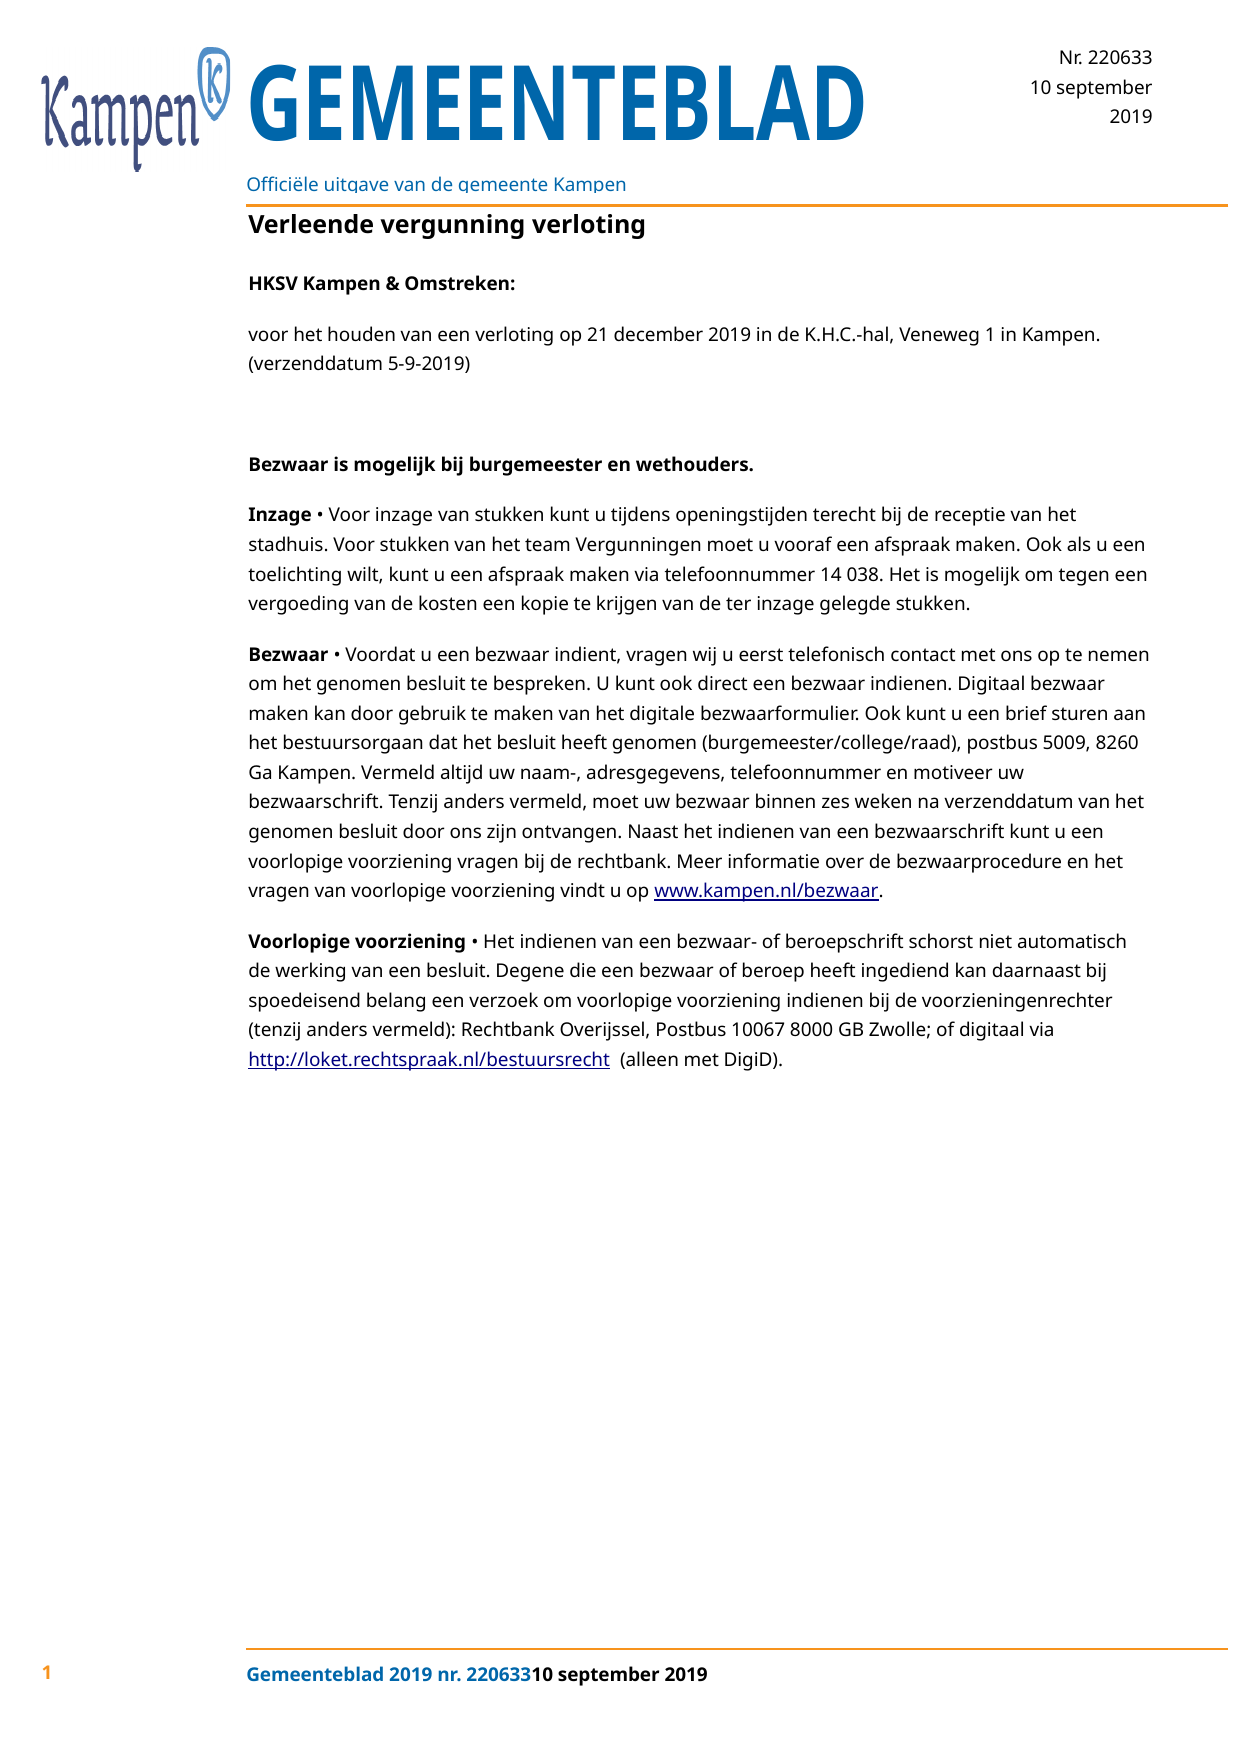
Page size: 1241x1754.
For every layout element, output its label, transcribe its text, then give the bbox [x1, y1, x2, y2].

text Verleende vergunning verloting [248, 207, 1152, 241]
text voor het houden van een verloting op 21 december 2019 in de K.H.C.-hal, Veneweg 1 in Kampen. (verzenddatum 5-9-2019) [248, 321, 1152, 376]
text Inzage • Voor inzage van stukken kunt u tijdens openingstijden terecht bij de receptie van het stadhuis. Voor stukken van het team Vergunningen moet u vooraf een afspraak maken. Ook als u een toelichting wilt, kunt u een afspraak maken via telefoonnummer 14 038. Het is mogelijk om tegen een vergoeding van de kosten een kopie te krijgen van de ter inzage gelegde stukken. [248, 502, 1152, 616]
text HKSV Kampen & Omstreken: [248, 270, 1152, 296]
text Bezwaar • Voordat u een bezwaar indient, vragen wij u eerst telefonisch contact met ons op te nemen om het genomen besluit te bespreken. U kunt ook direct een bezwaar indienen. Digitaal bezwaar maken kan door gebruik te maken van het digitale bezwaarformulier. Ook kunt u een brief sturen aan het bestuursorgaan dat het besluit heeft genomen (burgemeester/college/raad), postbus 5009, 8260 Ga Kampen. Vermeld altijd uw naam-, adresgegevens, telefoonnummer en motiveer uw bezwaarschrift. Tenzij anders vermeld, moet uw bezwaar binnen zes weken na verzenddatum van het genomen besluit door ons zijn ontvangen. Naast het indienen van een bezwaarschrift kunt u een voorlopige voorziening vragen bij de rechtbank. Meer informatie over de bezwaarprocedure en het vragen van voorlopige voorziening vindt u op www.kampen.nl/bezwaar. [248, 641, 1152, 903]
text Voorlopige voorziening • Het indienen van een bezwaar- of beroepschrift schorst niet automatisch de werking van een besluit. Degene die een bezwaar of beroep heeft ingediend kan daarnaast bij spoedeisend belang een verzoek om voorlopige voorziening indienen bij de voorzieningenrechter (tenzij anders vermeld): Rechtbank Overijssel, Postbus 10067 8000 GB Zwolle; of digitaal via http://loket.rechtspraak.nl/bestuursrecht (alleen met DigiD). [248, 928, 1152, 1072]
picture [41, 47, 231, 172]
text Bezwaar is mogelijk bij burgemeester en wethouders. [248, 451, 1152, 477]
